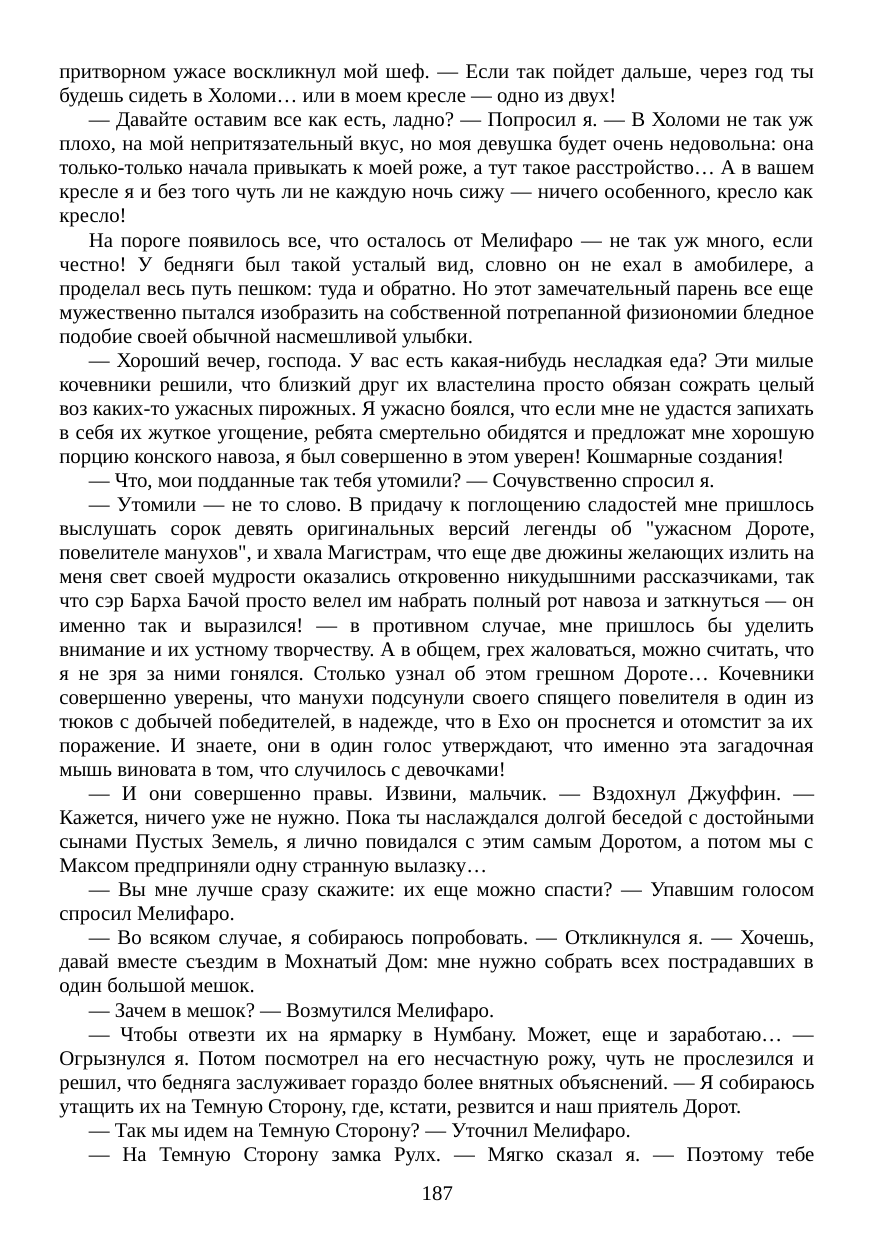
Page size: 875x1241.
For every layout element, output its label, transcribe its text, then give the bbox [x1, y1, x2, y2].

text — Чтобы отвезти их на ярмарку в Нумбану. Может, еще и заработаю… — Огрызнулся я. Потом посмотрел на его несчастную рожу, чуть не прослезился и решил, что бедняга заслуживает гораздо более внятных объяснений. — Я собираюсь утащить их на Темную Сторону, где, кстати, резвится и наш приятель Дорот. [59, 1022, 815, 1118]
text — Утомили — не то слово. В придачу к поглощению сладостей мне пришлось выслушать сорок девять оригинальных версий легенды об "ужасном Дороте, повелителе манухов", и хвала Магистрам, что еще две дюжины желающих излить на меня свет своей мудрости оказались откровенно никудышними рассказчиками, так что сэр Барха Бачой просто велел им набрать полный рот навоза и заткнуться — он именно так и выразился! — в противном случае, мне пришлось бы уделить внимание и их устному творчеству. А в общем, грех жаловаться, можно считать, что я не зря за ними гонялся. Столько узнал об этом грешном Дороте… Кочевники совершенно уверены, что манухи подсунули своего спящего повелителя в один из тюков с добычей победителей, в надежде, что в Ехо он проснется и отомстит за их поражение. И знаете, они в один голос утверждают, что именно эта загадочная мышь виновата в том, что случилось с девочками! [59, 492, 815, 781]
text — Что, мои подданные так тебя утомили? — Сочувственно спросил я. [59, 468, 815, 492]
text — На Темную Сторону замка Рулх. — Мягко сказал я. — Поэтому тебе [59, 1142, 815, 1166]
text — Во всяком случае, я собираюсь попробовать. — Откликнулся я. — Хочешь, давай вместе съездим в Мохнатый Дом: мне нужно собрать всех пострадавших в один большой мешок. [59, 925, 815, 997]
text На пороге появилось все, что осталось от Мелифаро — не так уж много, если честно! У бедняги был такой усталый вид, словно он не ехал в амобилере, а проделал весь путь пешком: туда и обратно. Но этот замечательный парень все еще мужественно пытался изобразить на собственной потрепанной физиономии бледное подобие своей обычной насмешливой улыбки. [59, 227, 815, 348]
text — Вы мне лучше сразу скажите: их еще можно спасти? — Упавшим голосом спросил Мелифаро. [59, 877, 815, 925]
text — Хороший вечер, господа. У вас есть какая-нибудь несладкая еда? Эти милые кочевники решили, что близкий друг их властелина просто обязан сожрать целый воз каких-то ужасных пирожных. Я ужасно боялся, что если мне не удастся запихать в себя их жуткое угощение, ребята смертельно обидятся и предложат мне хорошую порцию конского навоза, я был совершенно в этом уверен! Кошмарные создания! [59, 348, 815, 468]
text — Давайте оставим все как есть, ладно? — Попросил я. — В Холоми не так уж плохо, на мой непритязательный вкус, но моя девушка будет очень недовольна: она только-только начала привыкать к моей роже, а тут такое расстройство… А в вашем кресле я и без того чуть ли не каждую ночь сижу — ничего особенного, кресло как кресло! [59, 107, 815, 227]
text притворном ужасе воскликнул мой шеф. — Если так пойдет дальше, через год ты будешь сидеть в Холоми… или в моем кресле — одно из двух! [59, 59, 815, 107]
text — И они совершенно правы. Извини, мальчик. — Вздохнул Джуффин. — Кажется, ничего уже не нужно. Пока ты наслаждался долгой беседой с достойными сынами Пустых Земель, я лично повидался с этим самым Доротом, а потом мы с Максом предприняли одну странную вылазку… [59, 781, 815, 877]
text — Зачем в мешок? — Возмутился Мелифаро. [59, 997, 815, 1022]
text — Так мы идем на Темную Сторону? — Уточнил Мелифаро. [59, 1118, 815, 1142]
